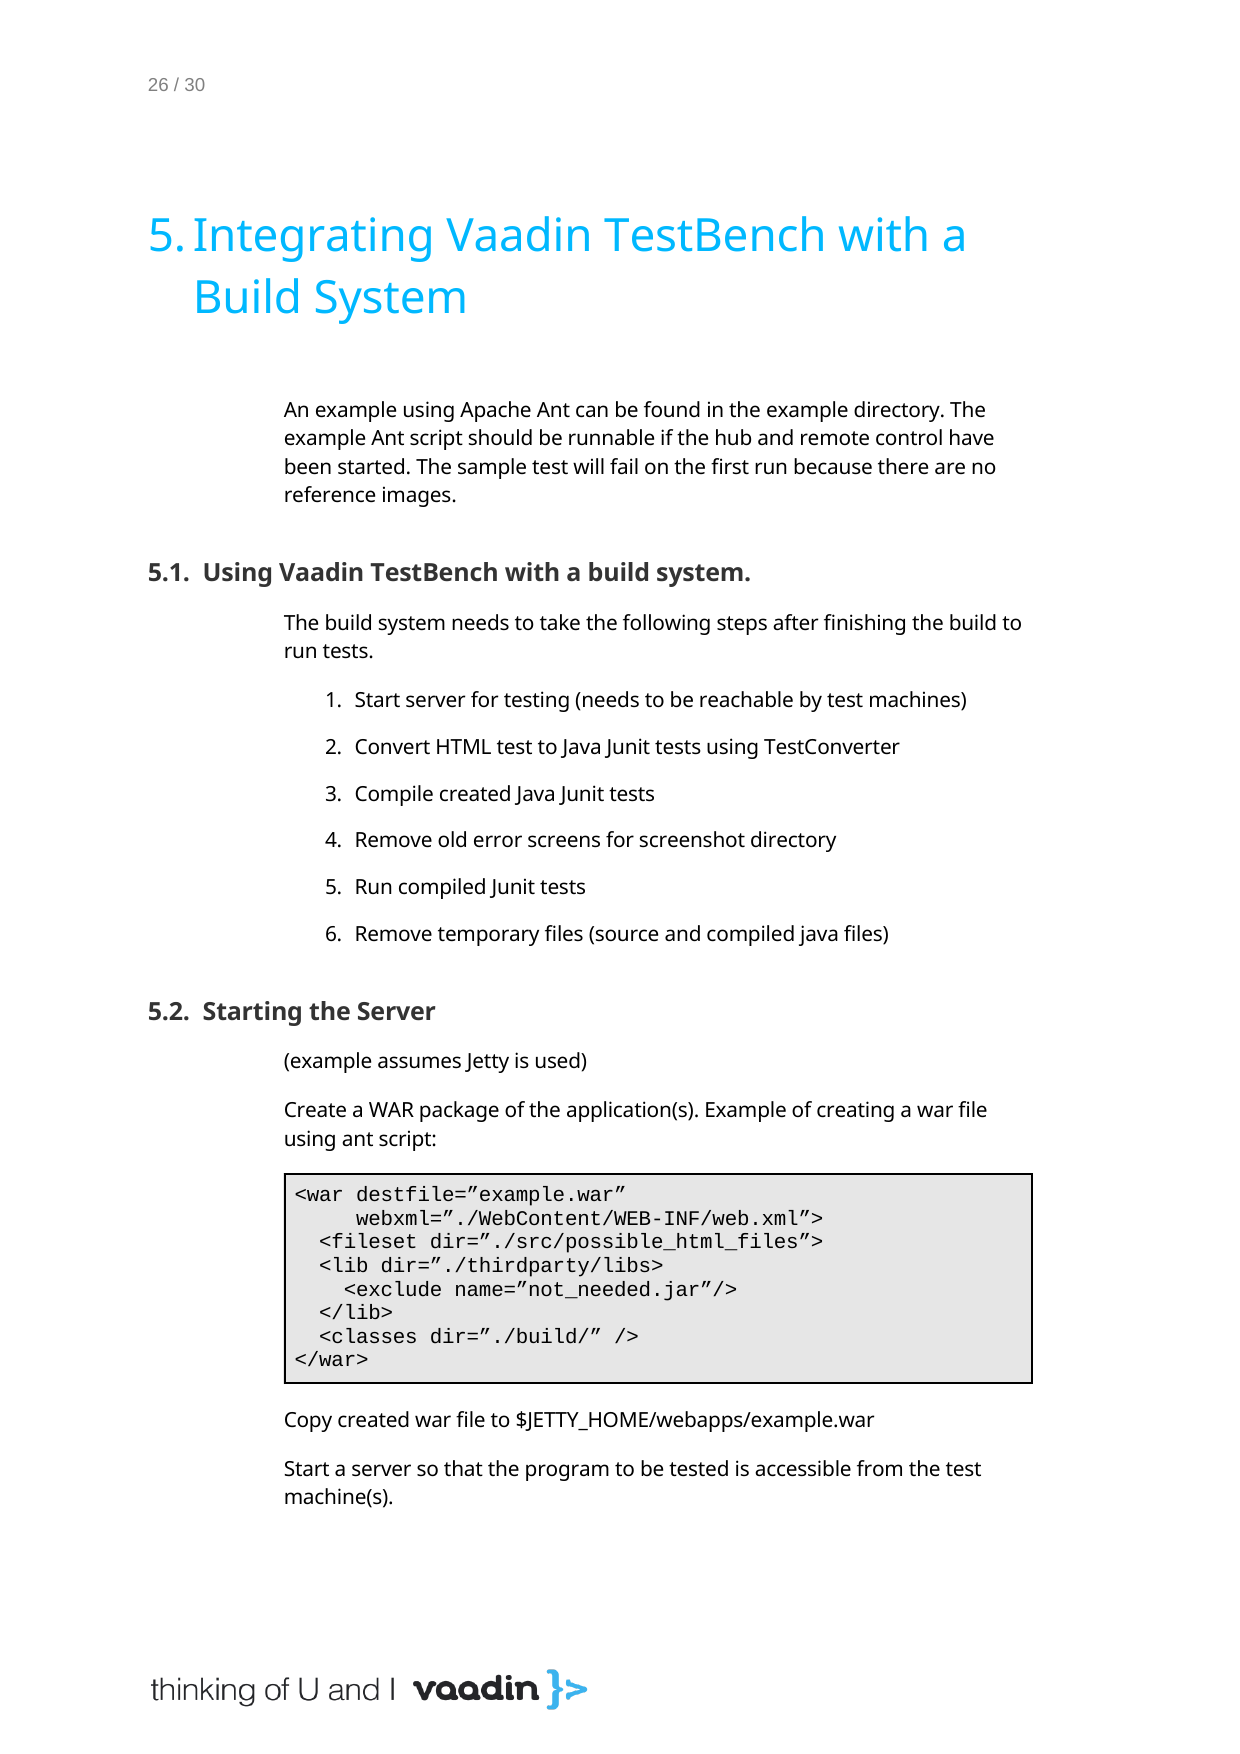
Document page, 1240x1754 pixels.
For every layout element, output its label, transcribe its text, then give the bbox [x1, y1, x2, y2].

subtitle Using Vaadin TestBench with a build system. [148, 555, 1033, 589]
text (example assumes Jetty is used) [283, 1046, 1033, 1075]
list Compile created Java Junit tests [325, 779, 1033, 807]
text Start a server so that the program to be tested is accessible from the test machine(s). [283, 1454, 1033, 1511]
text Copy created war file to $JETTY_HOME/webapps/example.war [283, 1405, 1033, 1433]
text Create a WAR package of the application(s). Example of creating a war file using ant script: [283, 1096, 1033, 1152]
list Remove old error screens for screenshot directory [325, 826, 1033, 854]
list Run compiled Junit tests [325, 872, 1033, 901]
text <war destfile=”example.war” webxml=”./WebContent/WEB-INF/web.xml”> <fileset dir=”./src/possible_html_files”> <lib dir=”./thirdparty/libs> <exclude name=”not_needed.jar”/> </lib> <classes dir=”./build/” /> </war> [286, 1175, 1031, 1382]
list Convert HTML test to Java Junit tests using TestConverter [325, 732, 1033, 760]
subtitle Integrating Vaadin TestBench with a Build System [148, 202, 1033, 327]
picture [150, 1665, 590, 1712]
list Start server for testing (needs to be reachable by test machines) [325, 685, 1033, 714]
text An example using Apache Ant can be found in the example directory. The example Ant script should be runnable if the hub and remote control have been started. The sample test will fail on the first run because there are no reference images. [283, 395, 1033, 509]
text The build system needs to take the following steps after finishing the build to run tests. [283, 608, 1033, 664]
subtitle Starting the Server [148, 993, 1033, 1028]
list Remove temporary files (source and compiled java files) [325, 919, 1033, 947]
